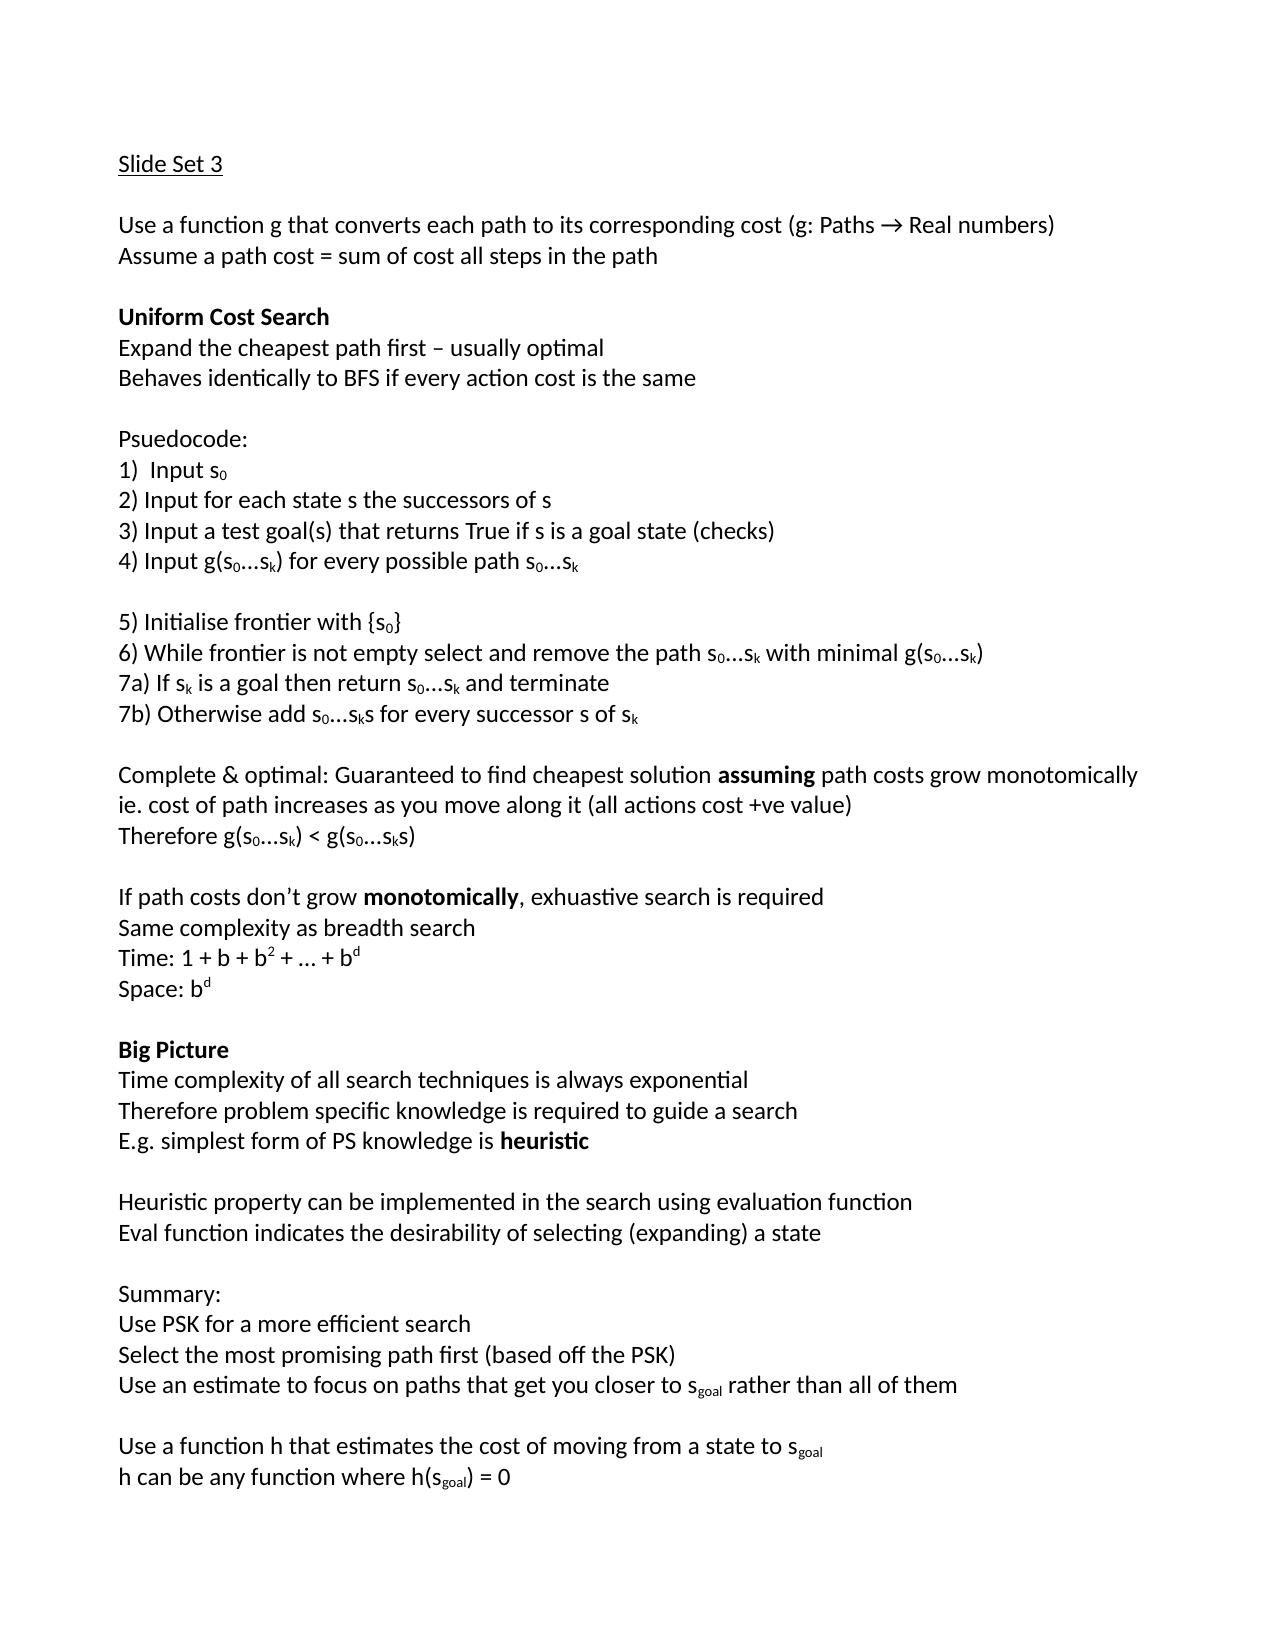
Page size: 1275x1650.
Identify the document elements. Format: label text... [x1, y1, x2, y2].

text 2) Input for each state s the successors of s [118, 484, 1157, 515]
text 6) While frontier is not empty select and remove the path s0...sk with minimal g(s0...sk) [118, 637, 1157, 667]
text Use a function g that converts each path to its corresponding cost (g: Paths → Real numbers) [118, 210, 1157, 240]
text Use PSK for a more efficient search [118, 1308, 1157, 1339]
text 7b) Otherwise add s0...sks for every successor s of sk [118, 698, 1157, 728]
text Therefore problem specific knowledge is required to guide a search [118, 1095, 1157, 1125]
text h can be any function where h(sgoal) = 0 [118, 1461, 1157, 1492]
text Eval function indicates the desirability of selecting (expanding) a state [118, 1217, 1157, 1247]
text Same complexity as breadth search [118, 912, 1157, 942]
text Psuedocode: [118, 423, 1157, 454]
text Therefore g(s0...sk) < g(s0...sks) [118, 820, 1157, 851]
text Behaves identically to BFS if every action cost is the same [118, 362, 1157, 393]
text 5) Initialise frontier with {s0} [118, 606, 1157, 637]
text Time: 1 + b + b2 + … + bd [118, 942, 1157, 973]
text Use a function h that estimates the cost of moving from a state to sgoal [118, 1431, 1157, 1461]
text Heuristic property can be implemented in the search using evaluation function [118, 1186, 1157, 1217]
text 3) Input a test goal(s) that returns True if s is a goal state (checks) [118, 515, 1157, 545]
text Complete & optimal: Guaranteed to find cheapest solution assuming path costs grow monotomically ie. cost of path increases as you move along it (all actions cost +ve value) [118, 759, 1157, 820]
text Time complexity of all search techniques is always exponential [118, 1064, 1157, 1095]
text If path costs don’t grow monotomically, exhuastive search is required [118, 881, 1157, 912]
text Big Picture [118, 1034, 1157, 1064]
text Expand the cheapest path first – usually optimal [118, 332, 1157, 362]
text Space: bd [118, 973, 1157, 1003]
text Select the most promising path first (based off the PSK) [118, 1339, 1157, 1369]
text Uniform Cost Search [118, 301, 1157, 332]
text 7a) If sk is a goal then return s0...sk and terminate [118, 667, 1157, 698]
text Assume a path cost = sum of cost all steps in the path [118, 240, 1157, 271]
text 4) Input g(s0...sk) for every possible path s0...sk [118, 545, 1157, 576]
text 1) Input s0 [118, 454, 1157, 484]
text Summary: [118, 1278, 1157, 1308]
text Slide Set 3 [118, 149, 1157, 179]
text E.g. simplest form of PS knowledge is heuristic [118, 1125, 1157, 1156]
text Use an estimate to focus on paths that get you closer to sgoal rather than all of them [118, 1369, 1157, 1400]
